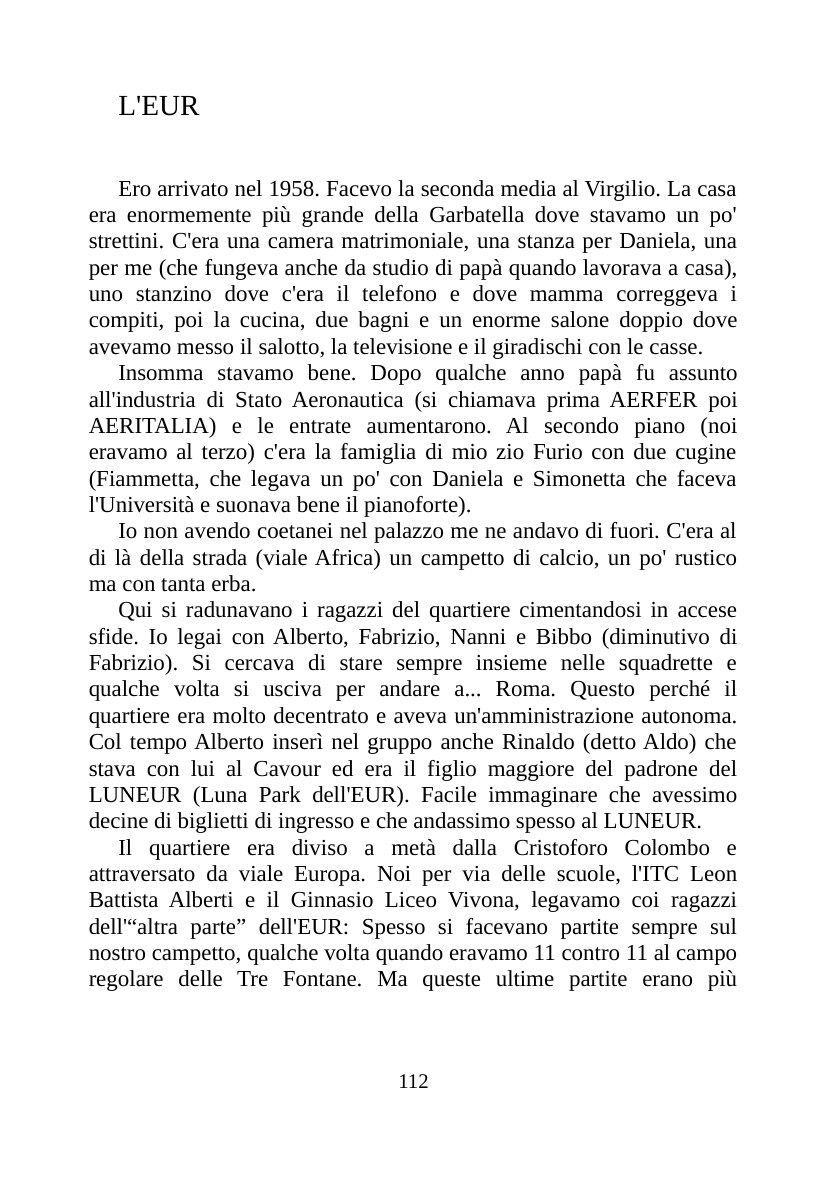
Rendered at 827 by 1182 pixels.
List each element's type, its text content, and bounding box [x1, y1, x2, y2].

text Ero arrivato nel 1958. Facevo la seconda media al Virgilio. La casa era enormemente più grande della Garbatella dove stavamo un po' strettini. C'era una camera matrimoniale, una stanza per Daniela, una per me (che fungeva anche da studio di papà quando lavorava a casa), uno stanzino dove c'era il telefono e dove mamma correggeva i compiti, poi la cucina, due bagni e un enorme salone doppio dove avevamo messo il salotto, la televisione e il giradischi con le casse. [88, 175, 738, 359]
text Il quartiere era diviso a metà dalla Cristoforo Colombo e attraversato da viale Europa. Noi per via delle scuole, l'ITC Leon Battista Alberti e il Ginnasio Liceo Vivona, legavamo coi ragazzi dell'“altra parte” dell'EUR: Spesso si facevano partite sempre sul nostro campetto, qualche volta quando eravamo 11 contro 11 al campo regolare delle Tre Fontane. Ma queste ultime partite erano più [88, 834, 738, 992]
text Qui si radunavano i ragazzi del quartiere cimentandosi in accese sfide. Io legai con Alberto, Fabrizio, Nanni e Bibbo (diminutivo di Fabrizio). Si cercava di stare sempre insieme nelle squadrette e qualche volta si usciva per andare a... Roma. Questo perché il quartiere era molto decentrato e aveva un'amministrazione autonoma. Col tempo Alberto inserì nel gruppo anche Rinaldo (detto Aldo) che stava con lui al Cavour ed era il figlio maggiore del padrone del LUNEUR (Luna Park dell'EUR). Facile immaginare che avessimo decine di biglietti di ingresso e che andassimo spesso al LUNEUR. [88, 596, 738, 834]
subtitle L'EUR [88, 88, 738, 122]
text Insomma stavamo bene. Dopo qualche anno papà fu assunto all'industria di Stato Aeronautica (si chiamava prima AERFER poi AERITALIA) e le entrate aumentarono. Al secondo piano (noi eravamo al terzo) c'era la famiglia di mio zio Furio con due cugine (Fiammetta, che legava un po' con Daniela e Simonetta che faceva l'Università e suonava bene il pianoforte). [88, 359, 738, 517]
text Io non avendo coetanei nel palazzo me ne andavo di fuori. C'era al di là della strada (viale Africa) un campetto di calcio, un po' rustico ma con tanta erba. [88, 517, 738, 596]
